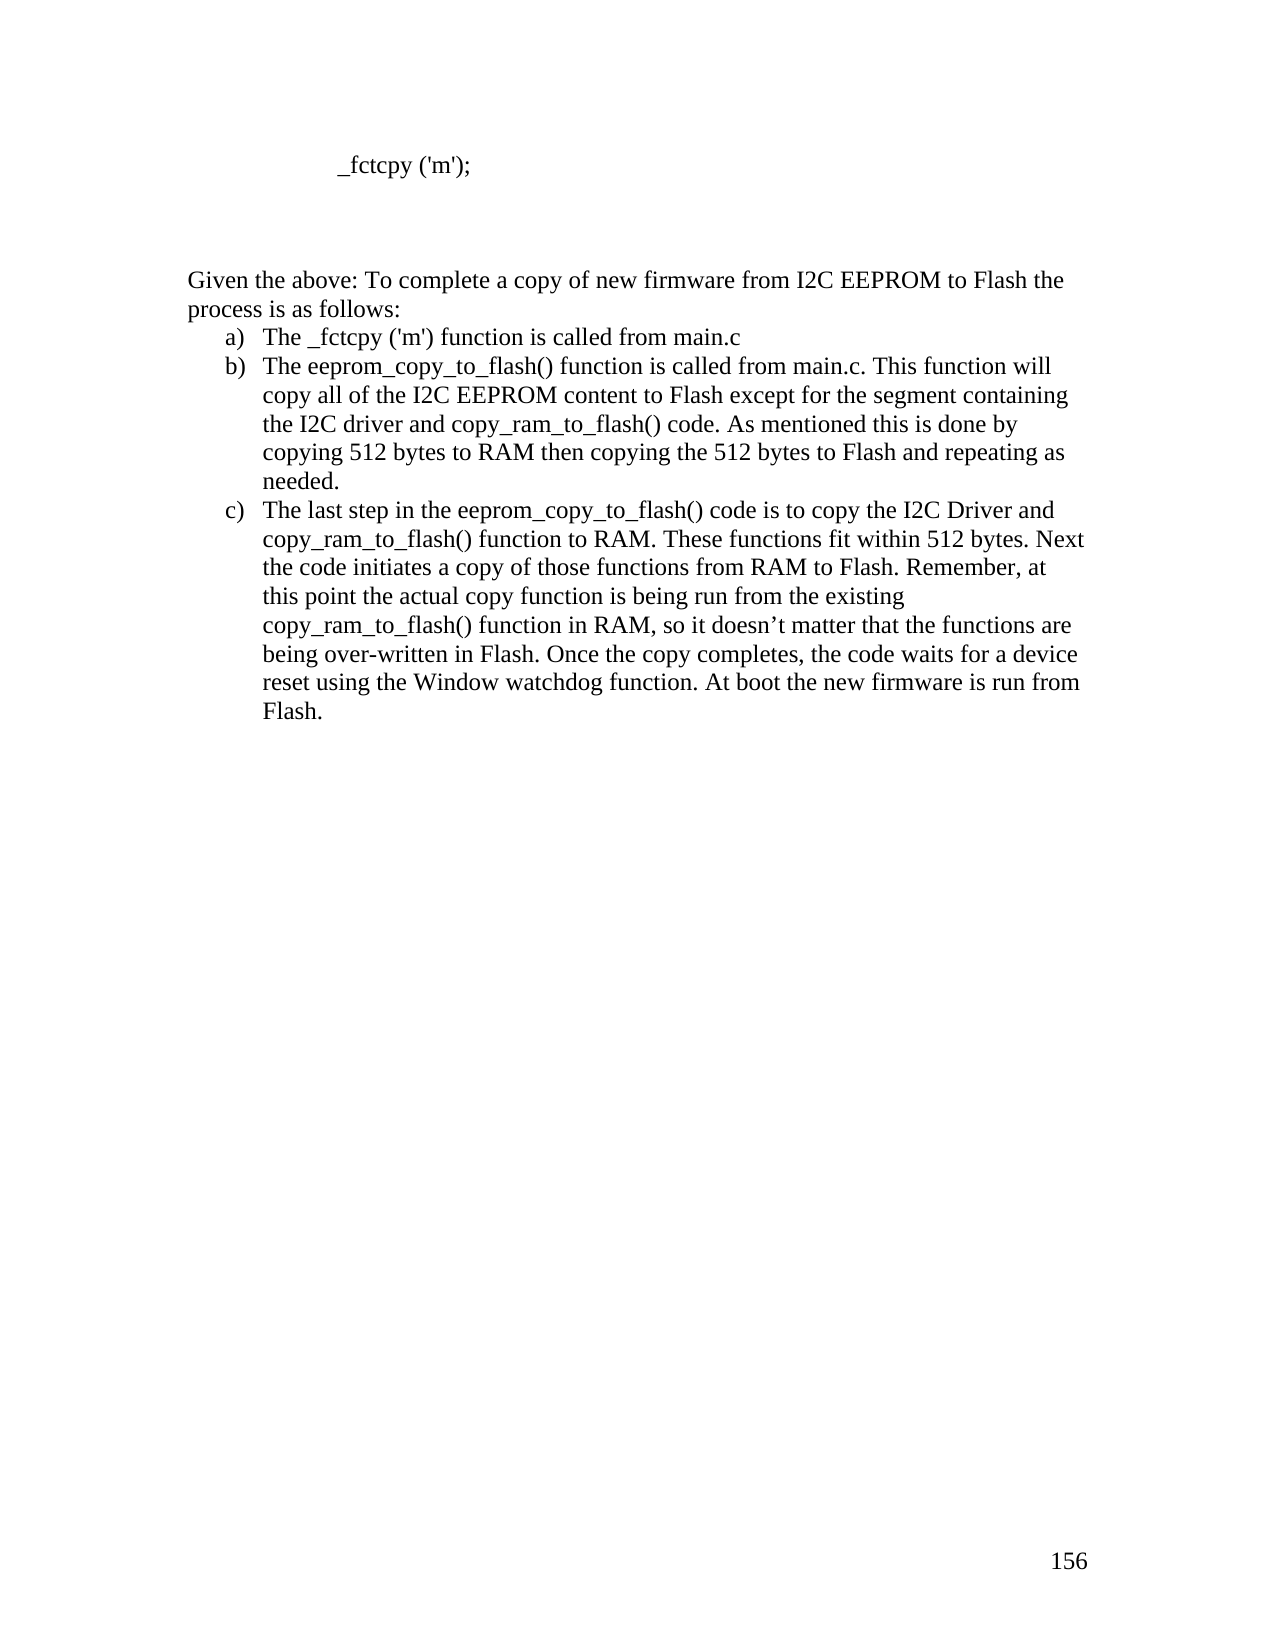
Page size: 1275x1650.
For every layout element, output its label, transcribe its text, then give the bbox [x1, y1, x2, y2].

text Given the above: To complete a copy of new firmware from I2C EEPROM to Flash the process is as follows: [187, 265, 1087, 322]
list The eeprom_copy_to_flash() function is called from main.c. This function will copy all of the I2C EEPROM content to Flash except for the segment containing the I2C driver and copy_ram_to_flash() code. As mentioned this is done by copying 512 bytes to RAM then copying the 512 bytes to Flash and repeating as needed. [225, 351, 1087, 495]
list The last step in the eeprom_copy_to_flash() code is to copy the I2C Driver and copy_ram_to_flash() function to RAM. These functions fit within 512 bytes. Next the code initiates a copy of those functions from RAM to Flash. Remember, at this point the actual copy function is being run from the existing copy_ram_to_flash() function in RAM, so it doesn’t matter that the functions are being over-written in Flash. Once the copy completes, the code waits for a device reset using the Window watchdog function. At boot the new firmware is run from Flash. [225, 495, 1087, 725]
list The _fctcpy ('m') function is called from main.c [225, 322, 1087, 351]
text _fctcpy ('m'); [337, 150, 1087, 179]
